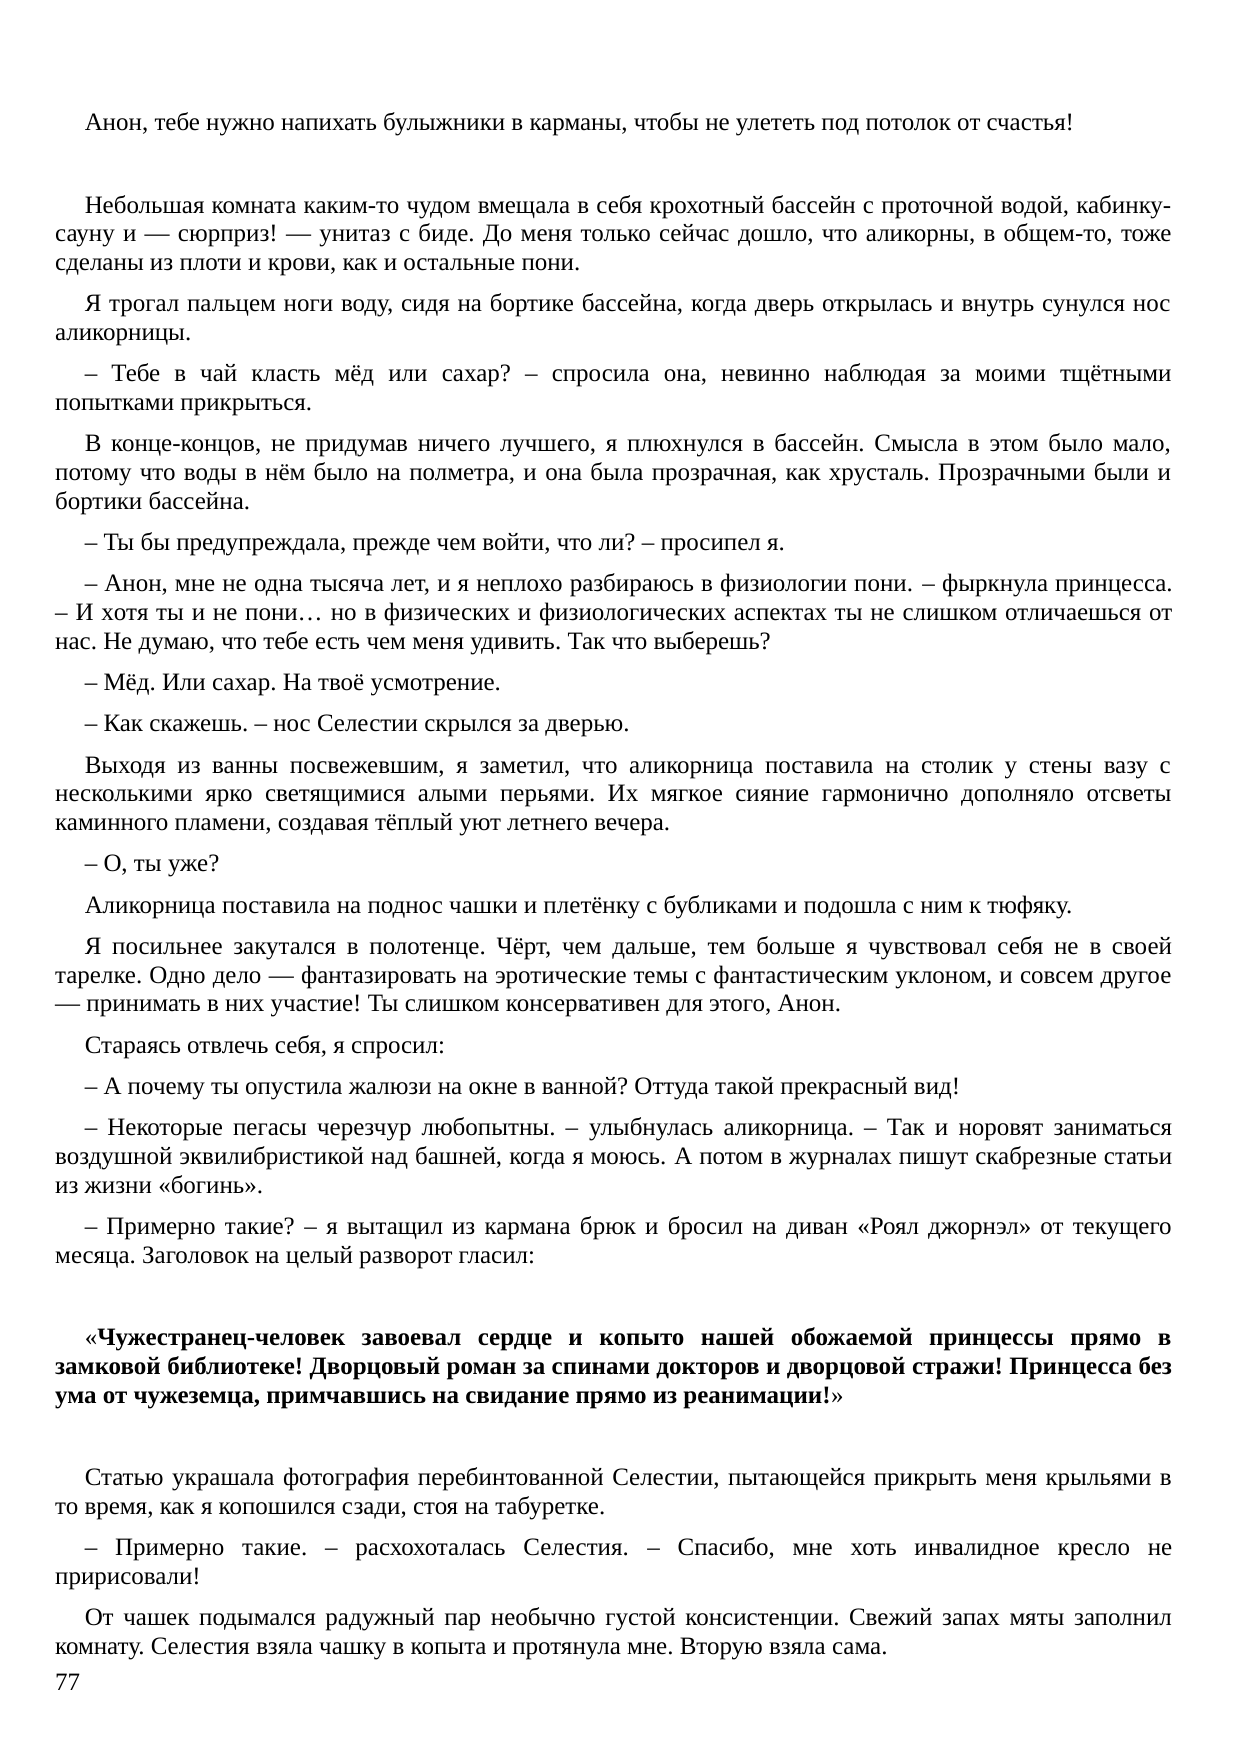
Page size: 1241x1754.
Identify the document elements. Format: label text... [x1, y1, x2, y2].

text Анон, тебе нужно напихать булыжники в карманы, чтобы не улететь под потолок от счастья! [55, 107, 1173, 136]
text – Тебе в чай класть мёд или сахар? – спросила она, невинно наблюдая за моими тщётными попытками прикрыться. [55, 358, 1173, 416]
text Я трогал пальцем ноги воду, сидя на бортике бассейна, когда дверь открылась и внутрь сунулся нос аликорницы. [55, 288, 1173, 346]
text – О, ты уже? [55, 848, 1173, 877]
text От чашек подымался радужный пар необычно густой консистенции. Свежий запах мяты заполнил комнату. Селестия взяла чашку в копыта и протянула мне. Вторую взяла сама. [55, 1602, 1173, 1660]
text – Анон, мне не одна тысяча лет, и я неплохо разбираюсь в физиологии пони. – фыркнула принцесса. – И хотя ты и не пони… но в физических и физиологических аспектах ты не слишком отличаешься от нас. Не думаю, что тебе есть чем меня удивить. Так что выберешь? [55, 568, 1173, 655]
text Аликорница поставила на поднос чашки и плетёнку с бубликами и подошла с ним к тюфяку. [55, 890, 1173, 918]
text – Ты бы предупреждала, прежде чем войти, что ли? – просипел я. [55, 527, 1173, 556]
text Я посильнее закутался в полотенце. Чёрт, чем дальше, тем больше я чувствовал себя не в своей тарелке. Одно дело — фантазировать на эротические темы с фантастическим уклоном, и совсем другое — принимать в них участие! Ты слишком консервативен для этого, Анон. [55, 931, 1173, 1017]
text В конце-концов, не придумав ничего лучшего, я плюхнулся в бассейн. Смысла в этом было мало, потому что воды в нём было на полметра, и она была прозрачная, как хрусталь. Прозрачными были и бортики бассейна. [55, 428, 1173, 515]
text – А почему ты опустила жалюзи на окне в ванной? Оттуда такой прекрасный вид! [55, 1071, 1173, 1100]
text – Как скажешь. – нос Селестии скрылся за дверью. [55, 708, 1173, 737]
text Выходя из ванны посвежевшим, я заметил, что аликорница поставила на столик у стены вазу с несколькими ярко светящимися алыми перьями. Их мягкое сияние гармонично дополняло отсветы каминного пламени, создавая тёплый уют летнего вечера. [55, 750, 1173, 836]
text «Чужестранец-человек завоевал сердце и копыто нашей обожаемой принцессы прямо в замковой библиотеке! Дворцовый роман за спинами докторов и дворцовой стражи! Принцесса без ума от чужеземца, примчавшись на свидание прямо из реанимации!» [55, 1322, 1173, 1408]
text – Примерно такие. – расхохоталась Селестия. – Спасибо, мне хоть инвалидное кресло не пририсовали! [55, 1532, 1173, 1590]
text Небольшая комната каким-то чудом вмещала в себя крохотный бассейн с проточной водой, кабинку-сауну и — сюрприз! — унитаз с биде. До меня только сейчас дошло, что аликорны, в общем-то, тоже сделаны из плоти и крови, как и остальные пони. [55, 190, 1173, 276]
text – Мёд. Или сахар. На твоё усмотрение. [55, 667, 1173, 696]
text Статью украшала фотография перебинтованной Селестии, пытающейся прикрыть меня крыльями в то время, как я копошился сзади, стоя на табуретке. [55, 1462, 1173, 1520]
text – Некоторые пегасы черезчур любопытны. – улыбнулась аликорница. – Так и норовят заниматься воздушной эквилибристикой над башней, когда я моюсь. А потом в журналах пишут скабрезные статьи из жизни «богинь». [55, 1112, 1173, 1198]
text Стараясь отвлечь себя, я спросил: [55, 1030, 1173, 1058]
text – Примерно такие? – я вытащил из кармана брюк и бросил на диван «Роял джорнэл» от текущего месяца. Заголовок на целый разворот гласил: [55, 1211, 1173, 1268]
